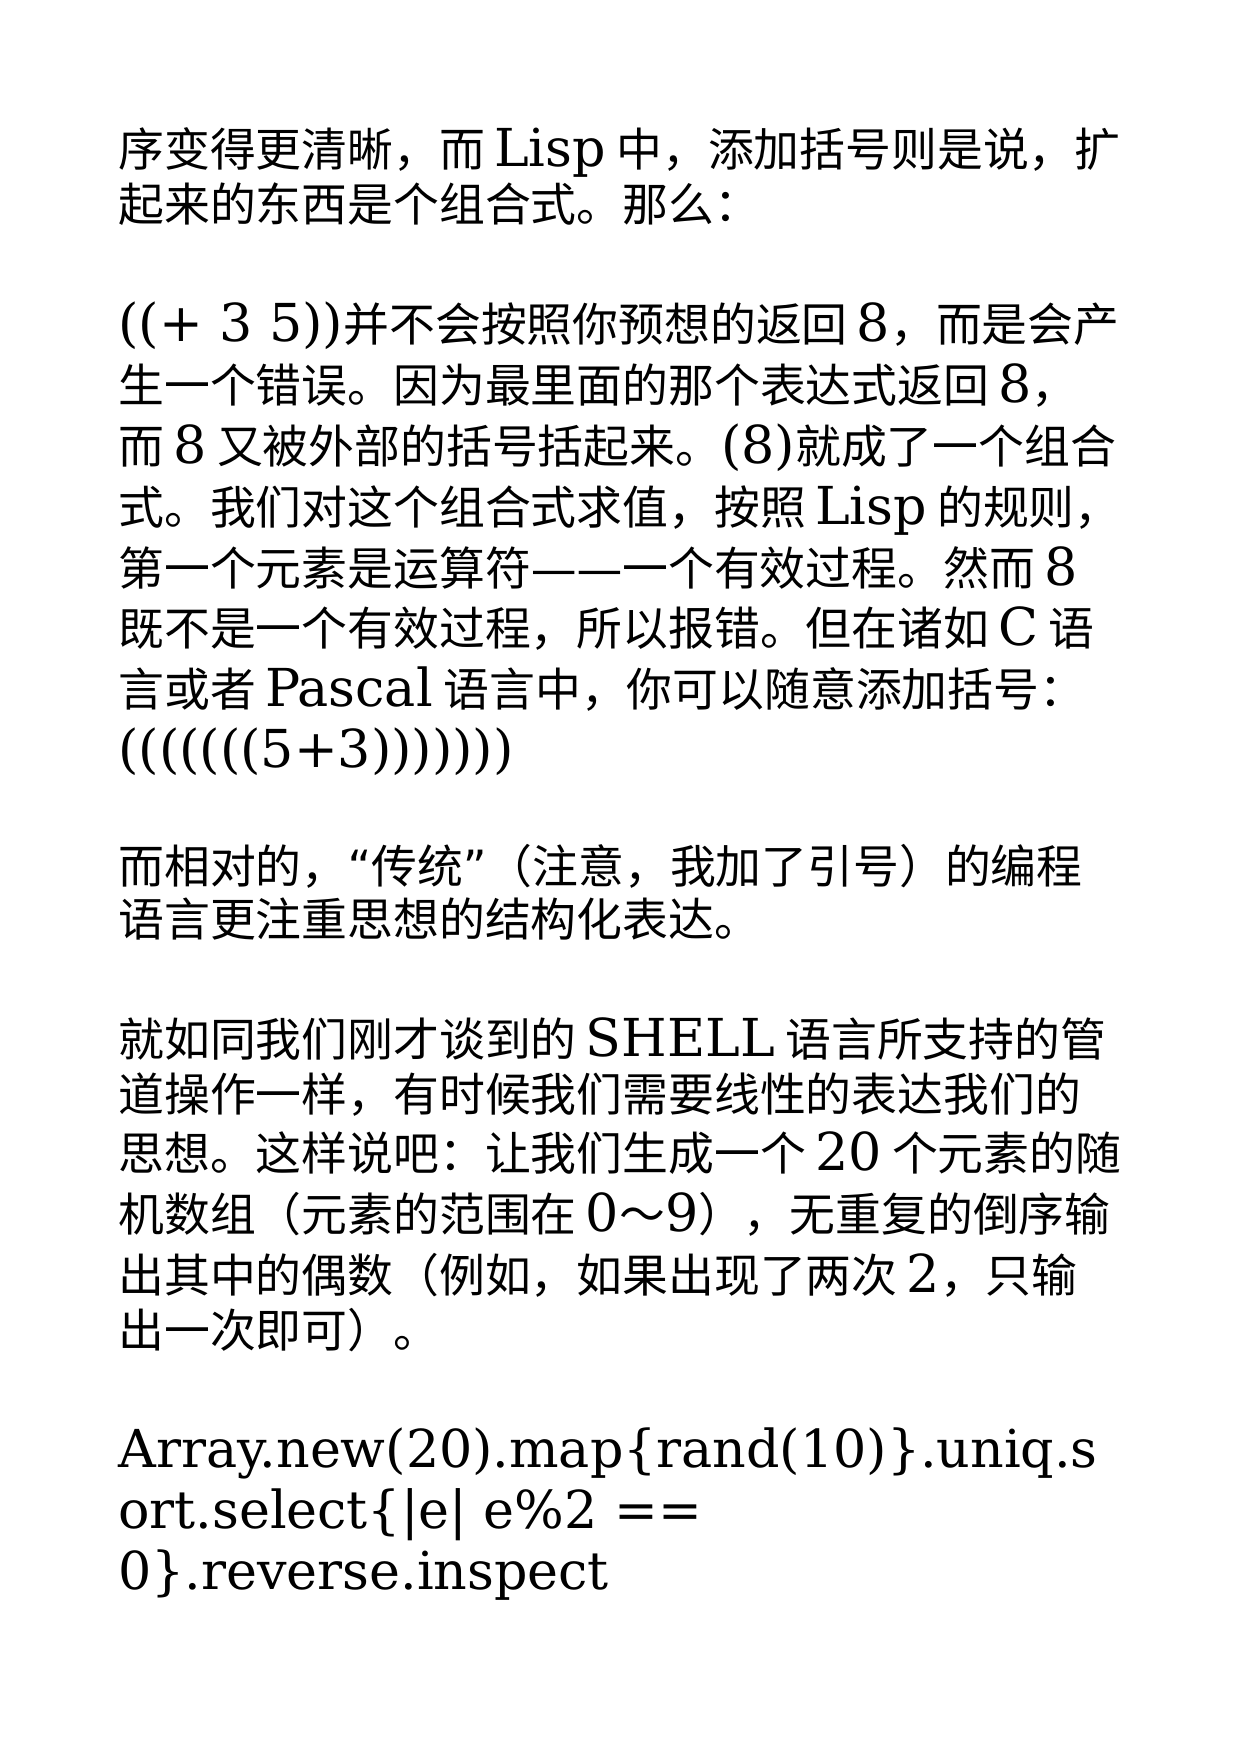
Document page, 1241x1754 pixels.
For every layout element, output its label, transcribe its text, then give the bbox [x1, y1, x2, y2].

text ((+ 3 5))并不会按照你预想的返回8，而是会产生一个错误。因为最里面的那个表达式返回8，而8又被外部的括号括起来。(8)就成了一个组合式。我们对这个组合式求值，按照Lisp的规则，第一个元素是运算符——一个有效过程。然而8既不是一个有效过程，所以报错。但在诸如C语言或者Pascal语言中，你可以随意添加括号： [118, 293, 1122, 719]
text Array.new(20).map{rand(10)}.uniq.sort.select{|e| e%2 == 0}.reverse.inspect [118, 1419, 1122, 1601]
text 而相对的，“传统”（注意，我加了引号）的编程语言更注重思想的结构化表达。 [118, 841, 1122, 947]
text (((((((5+3))))))) [118, 719, 1122, 780]
text 就如同我们刚才谈到的SHELL语言所支持的管道操作一样，有时候我们需要线性的表达我们的思想。这样说吧：让我们生成一个20个元素的随机数组（元素的范围在0～9），无重复的倒序输出其中的偶数（例如，如果出现了两次2，只输出一次即可）。 [118, 1008, 1122, 1358]
text 序变得更清晰，而Lisp中，添加括号则是说，扩起来的东西是个组合式。那么： [118, 118, 1122, 232]
